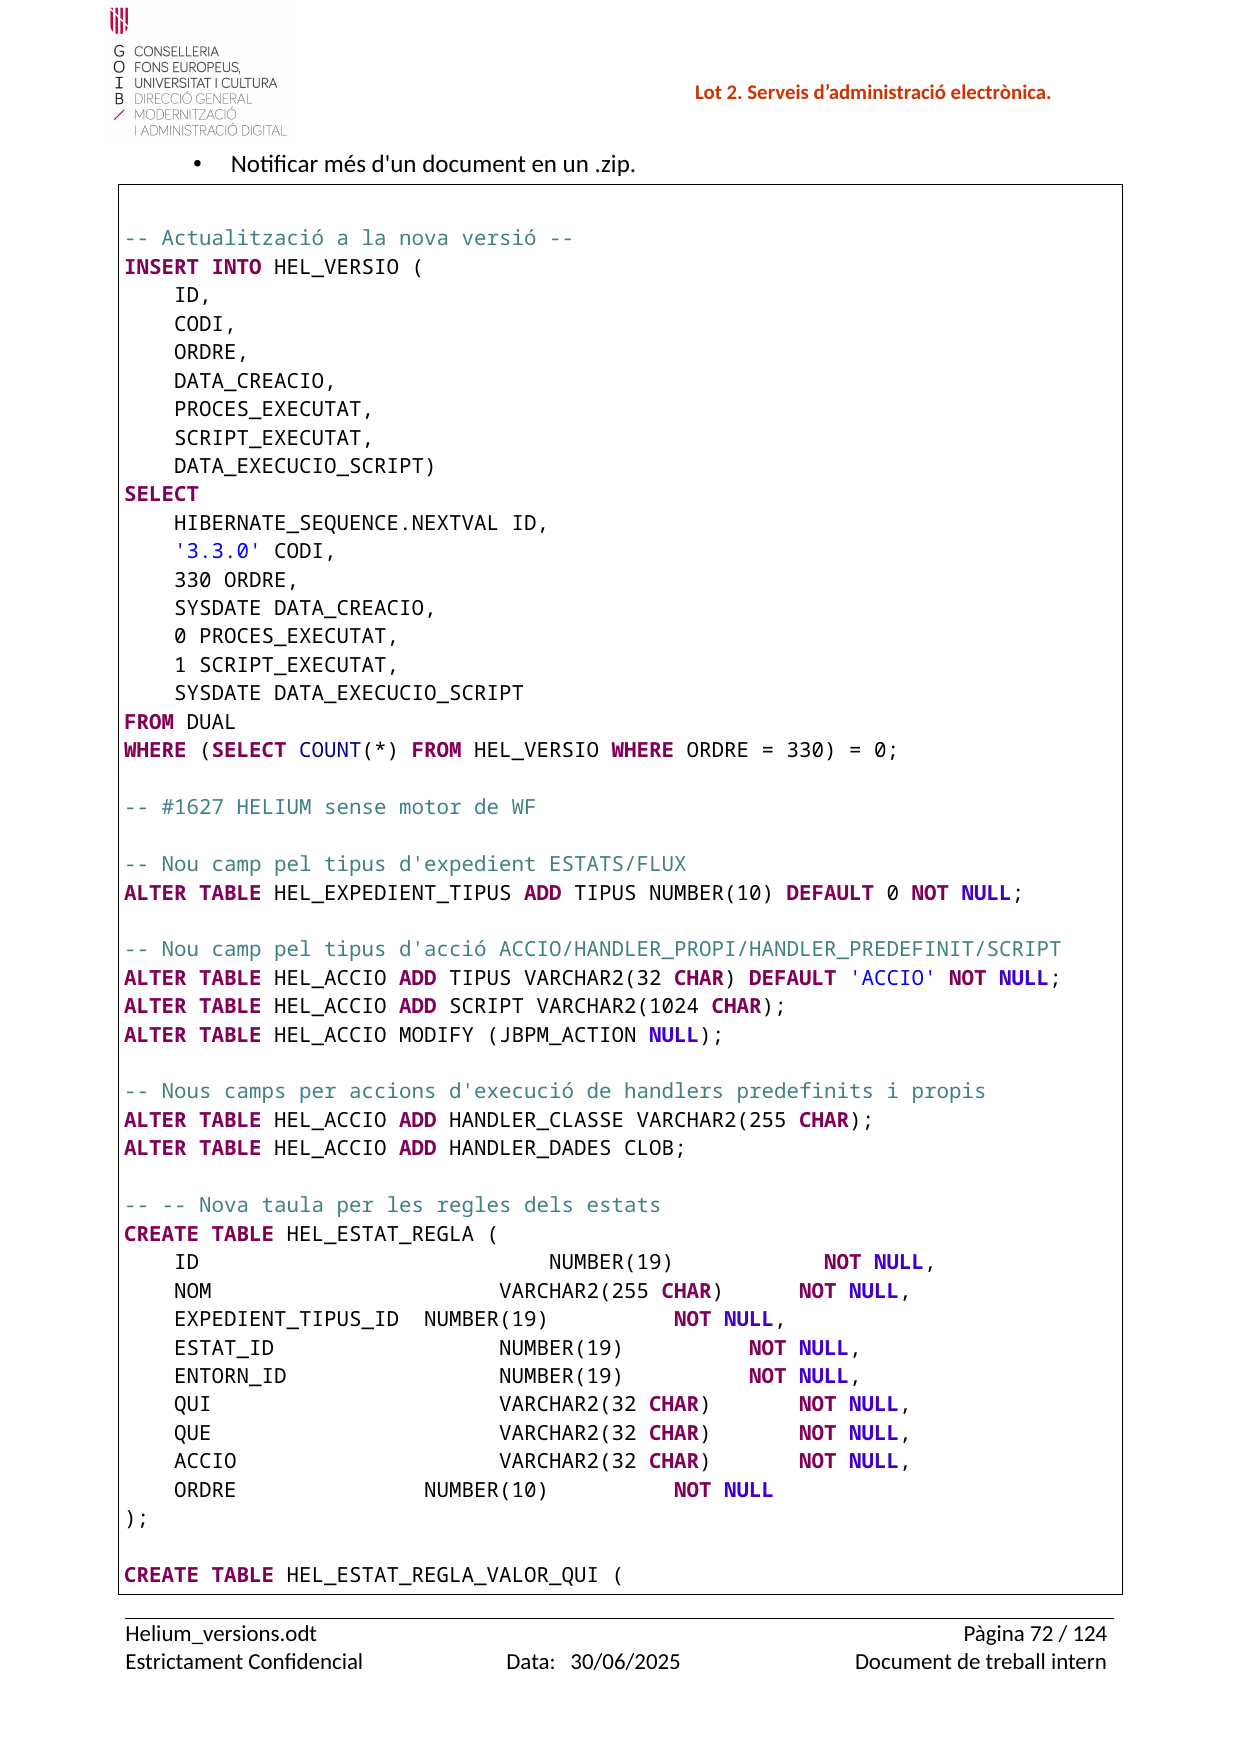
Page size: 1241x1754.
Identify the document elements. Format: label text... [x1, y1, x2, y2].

picture [100, 0, 297, 144]
table_header ﻿ -- Actualització a la nova versió -- INSERT INTO HEL_VERSIO ( ID, CODI, ORDRE, DATA_CREACIO, PROCES_EXECUTAT, SCRIPT_EXECUTAT, DATA_EXECUCIO_SCRIPT) SELECT HIBERNATE_SEQUENCE.NEXTVAL ID, '3.3.0' CODI, 330 ORDRE, SYSDATE DATA_CREACIO, 0 PROCES_EXECUTAT, 1 SCRIPT_EXECUTAT, SYSDATE DATA_EXECUCIO_SCRIPT FROM DUAL WHERE (SELECT COUNT(*) FROM HEL_VERSIO WHERE ORDRE = 330) = 0; -- #1627 HELIUM sense motor de WF -- Nou camp pel tipus d'expedient ESTATS/FLUX ALTER TABLE HEL_EXPEDIENT_TIPUS ADD TIPUS NUMBER(10) DEFAULT 0 NOT NULL; -- Nou camp pel tipus d'acció ACCIO/HANDLER_PROPI/HANDLER_PREDEFINIT/SCRIPT ALTER TABLE HEL_ACCIO ADD TIPUS VARCHAR2(32 CHAR) DEFAULT 'ACCIO' NOT NULL; ALTER TABLE HEL_ACCIO ADD SCRIPT VARCHAR2(1024 CHAR); ALTER TABLE HEL_ACCIO MODIFY (JBPM_ACTION NULL); -- Nous camps per accions d'execució de handlers predefinits i propis ALTER TABLE HEL_ACCIO ADD HANDLER_CLASSE VARCHAR2(255 CHAR); ALTER TABLE HEL_ACCIO ADD HANDLER_DADES CLOB; -- -- Nova taula per les regles dels estats CREATE TABLE HEL_ESTAT_REGLA ( ID NUMBER(19) NOT NULL, NOM VARCHAR2(255 CHAR) NOT NULL, EXPEDIENT_TIPUS_ID NUMBER(19) NOT NULL, ESTAT_ID NUMBER(19) NOT NULL, ENTORN_ID NUMBER(19) NOT NULL, QUI VARCHAR2(32 CHAR) NOT NULL, QUE VARCHAR2(32 CHAR) NOT NULL, ACCIO VARCHAR2(32 CHAR) NOT NULL, ORDRE NUMBER(10) NOT NULL ); CREATE TABLE HEL_ESTAT_REGLA_VALOR_QUI ( [119, 185, 1122, 1594]
list Notificar més d'un document en un .zip. [193, 148, 1122, 178]
